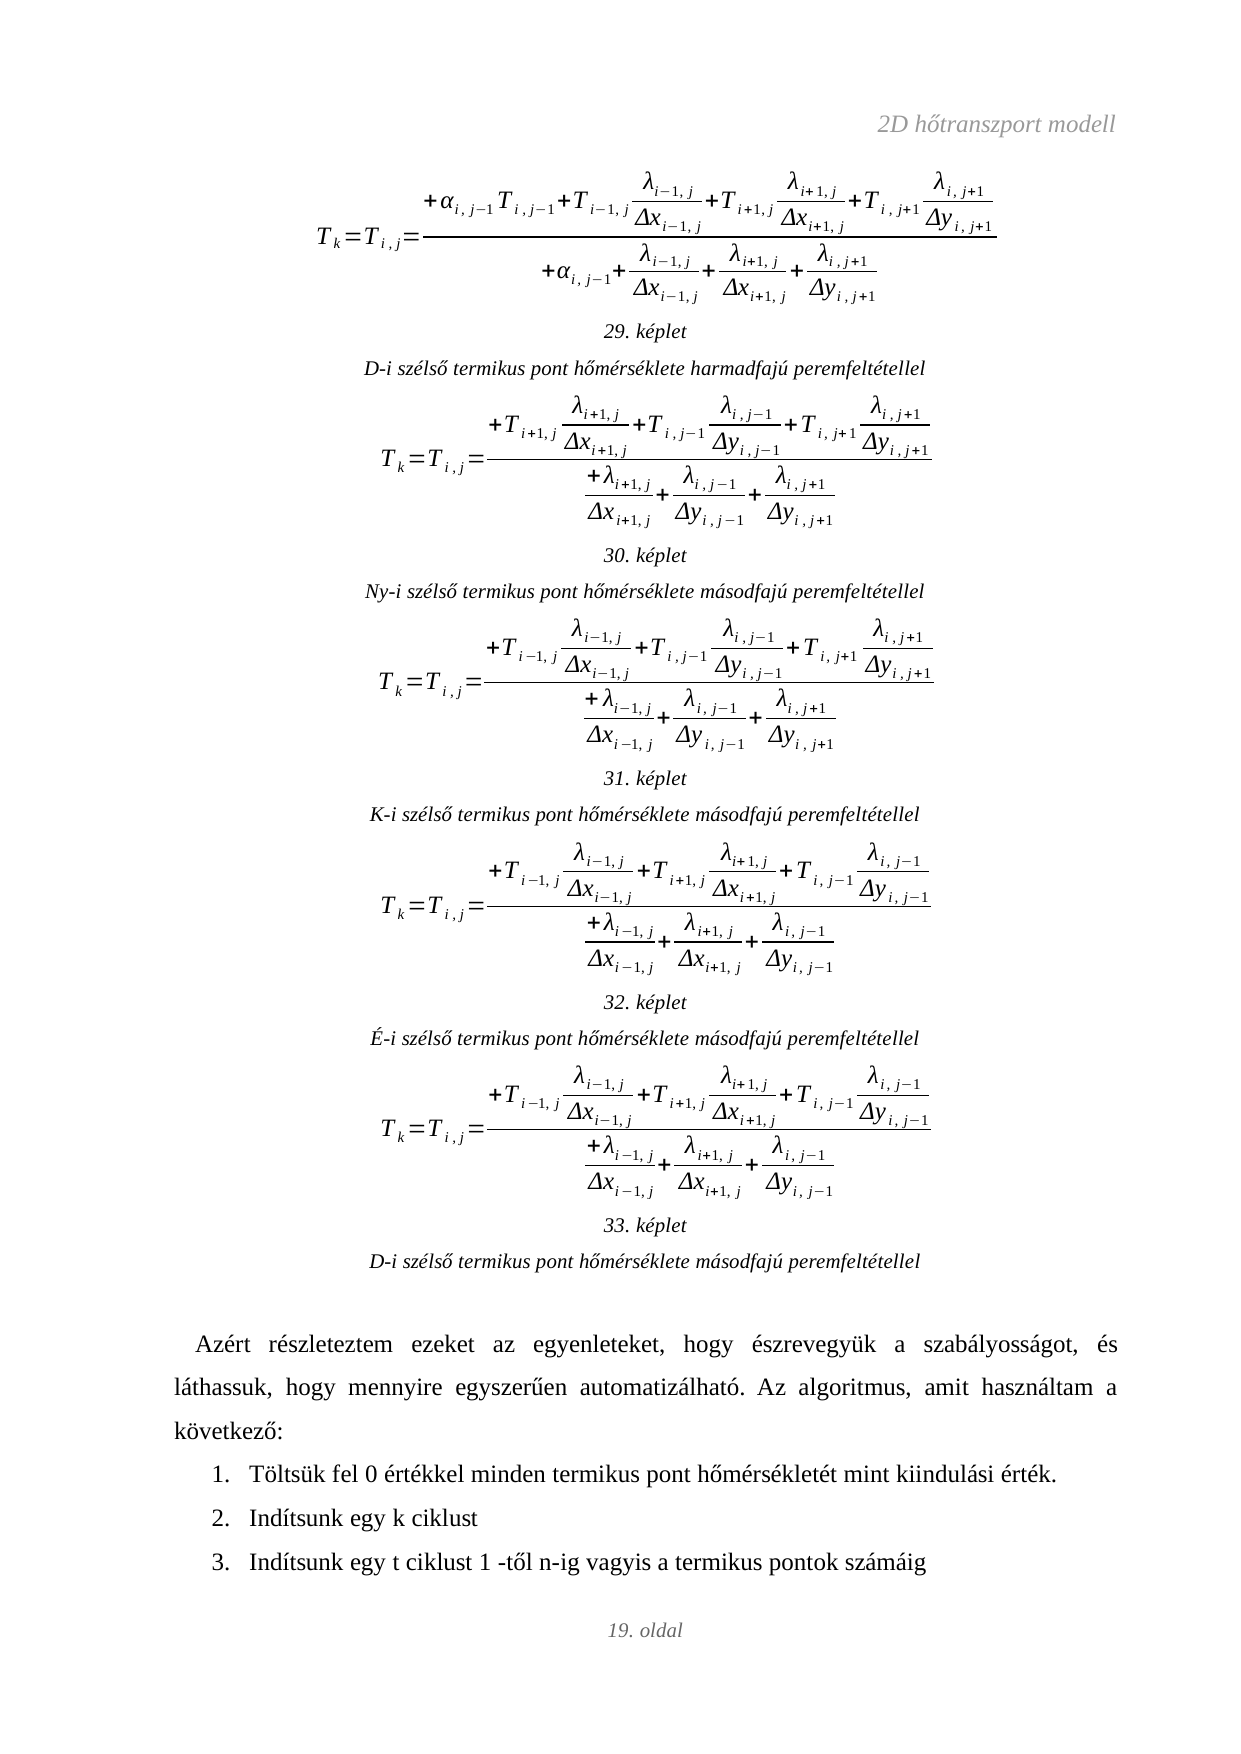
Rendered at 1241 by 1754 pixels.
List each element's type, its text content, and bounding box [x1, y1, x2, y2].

text Azért részleteztem ezeket az egyenleteket, hogy észrevegyük a szabályosságot, és láthassuk, hogy mennyire egyszerűen automatizálható. Az algoritmus, amit használtam a következő: [174, 1329, 1118, 1445]
list Indítsunk egy t ciklust 1 -től n-ig vagyis a termikus pontok számáig [211, 1546, 1118, 1575]
text 33. képlet [174, 1213, 1118, 1237]
text 32. képlet [174, 989, 1118, 1014]
text D-i szélső termikus pont hőmérséklete másodfajú peremfeltétellel [174, 1249, 1118, 1273]
text 30. képlet [174, 543, 1118, 567]
text 29. képlet [174, 319, 1118, 343]
text 31. képlet [174, 766, 1118, 790]
list Töltsük fel 0 értékkel minden termikus pont hőmérsékletét mint kiindulási érték. [211, 1459, 1118, 1488]
list Indítsunk egy k ciklust [211, 1503, 1118, 1532]
text D-i szélső termikus pont hőmérséklete harmadfajú peremfeltétellel [174, 355, 1118, 379]
text É-i szélső termikus pont hőmérséklete másodfajú peremfeltétellel [174, 1026, 1118, 1050]
text Ny-i szélső termikus pont hőmérséklete másodfajú peremfeltétellel [174, 579, 1118, 603]
text K-i szélső termikus pont hőmérséklete másodfajú peremfeltétellel [174, 802, 1118, 826]
